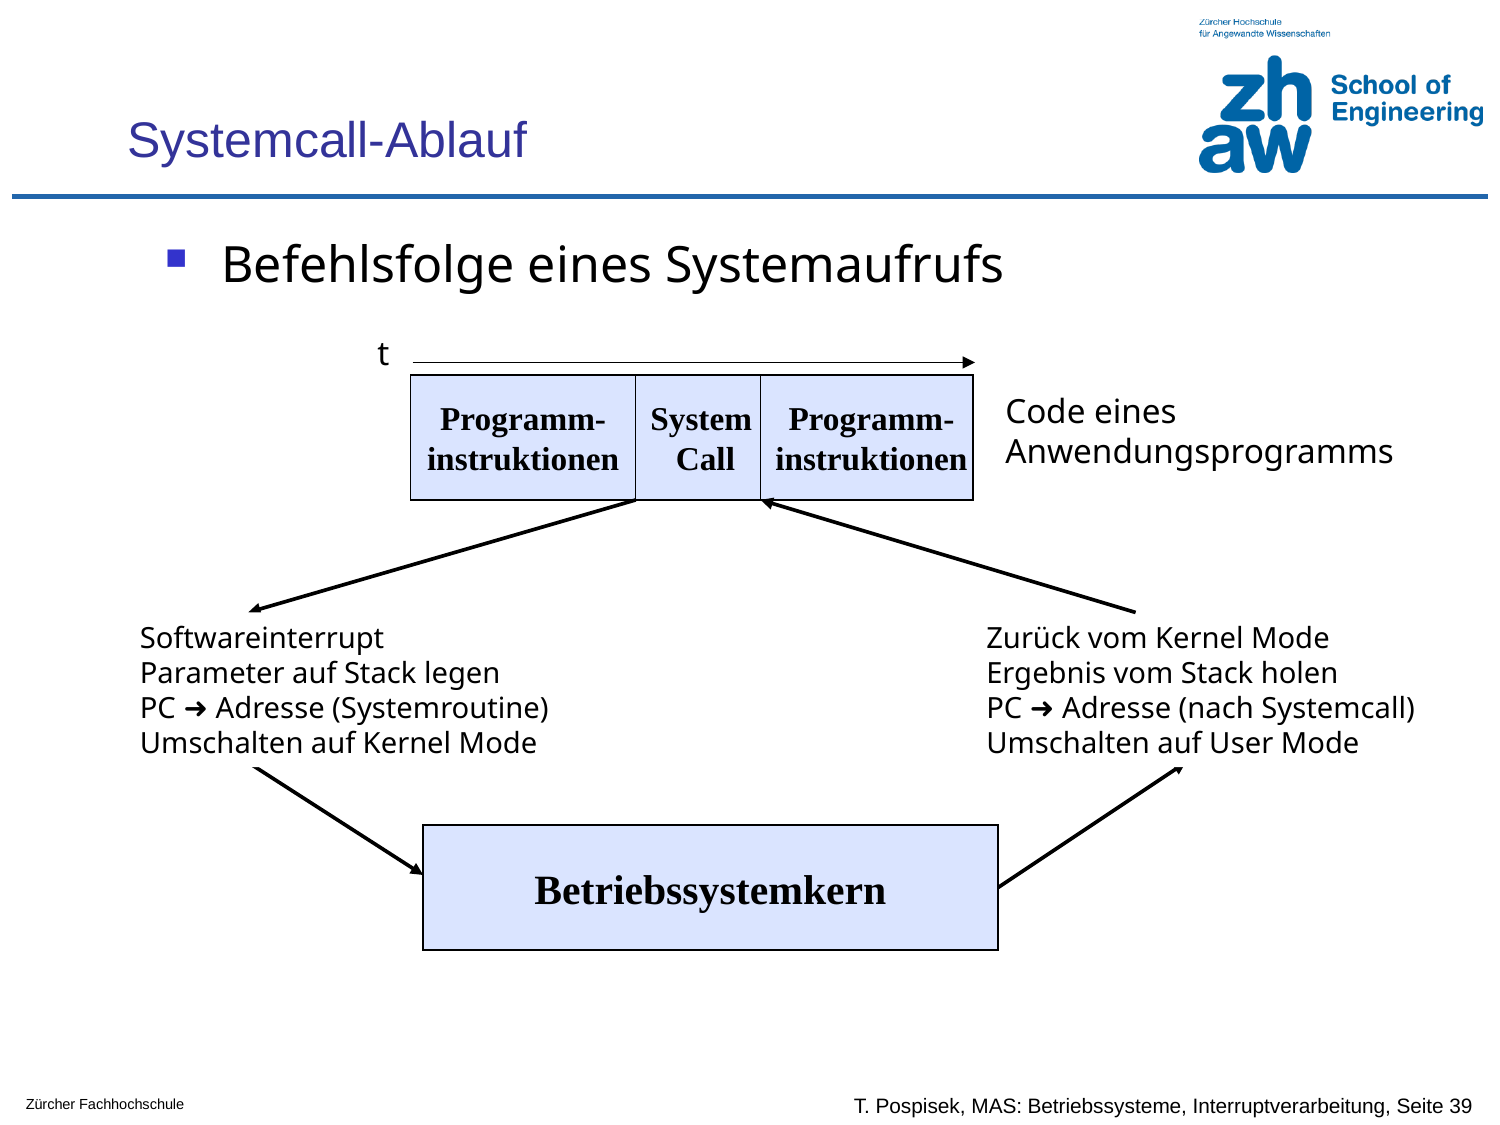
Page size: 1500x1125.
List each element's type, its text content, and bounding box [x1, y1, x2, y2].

text_box System Call [635, 375, 760, 500]
text_box t [362, 324, 404, 380]
text_box Programm- instruktionen [410, 375, 635, 500]
text_box Softwareinterrupt Parameter auf Stack legen PC ➜ Adresse (Systemroutine) Umschalten auf Kernel Mode [125, 612, 564, 768]
text_box Code eines Anwendungsprogramms [990, 383, 1410, 478]
text_box Betriebssystemkern [423, 825, 999, 950]
title Systemcall-Ablauf [112, 66, 1391, 175]
picture [1199, 19, 1483, 173]
list Befehlsfolge eines Systemaufrufs [150, 224, 1425, 338]
text_box Zurück vom Kernel Mode Ergebnis vom Stack holen PC ➜ Adresse (nach Systemcall) Umschalten auf User Mode [971, 612, 1430, 768]
text_box Programm- instruktionen [760, 375, 974, 500]
